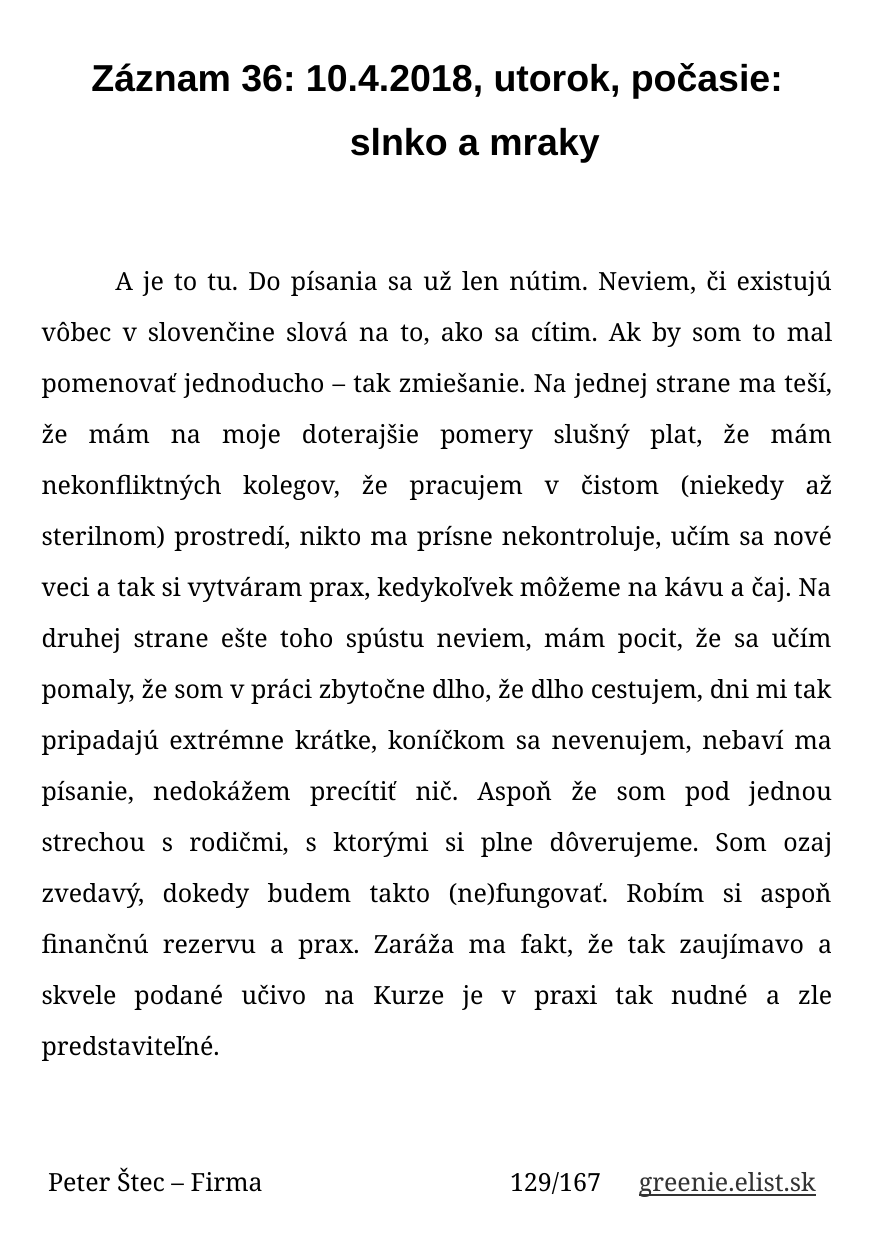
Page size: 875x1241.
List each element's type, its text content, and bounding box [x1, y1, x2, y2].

subtitle Záznam 36: 10.4.2018, utorok, počasie: slnko a mraky [41, 56, 833, 164]
text A je to tu. Do písania sa už len nútim. Neviem, či existujú vôbec v slovenčine slová na to, ako sa cítim. Ak by som to mal pomenovať jednoducho – tak zmiešanie. Na jednej strane ma teší, že mám na moje doterajšie pomery slušný plat, že mám nekonfliktných kolegov, že pracujem v čistom (niekedy až sterilnom) prostredí, nikto ma prísne nekontroluje, učím sa nové veci a tak si vytváram prax, kedykoľvek môžeme na kávu a čaj. Na druhej strane ešte toho spústu neviem, mám pocit, že sa učím pomaly, že som v práci zbytočne dlho, že dlho cestujem, dni mi tak pripadajú extrémne krátke, koníčkom sa nevenujem, nebaví ma písanie, nedokážem precítiť nič. Aspoň že som pod jednou strechou s rodičmi, s ktorými si plne dôverujeme. Som ozaj zvedavý, dokedy budem takto (ne)fungovať. Robím si aspoň finančnú rezervu a prax. Zaráža ma fakt, že tak zaujímavo a skvele podané učivo na Kurze je v praxi tak nudné a zle predstaviteľné. [41, 263, 833, 1063]
